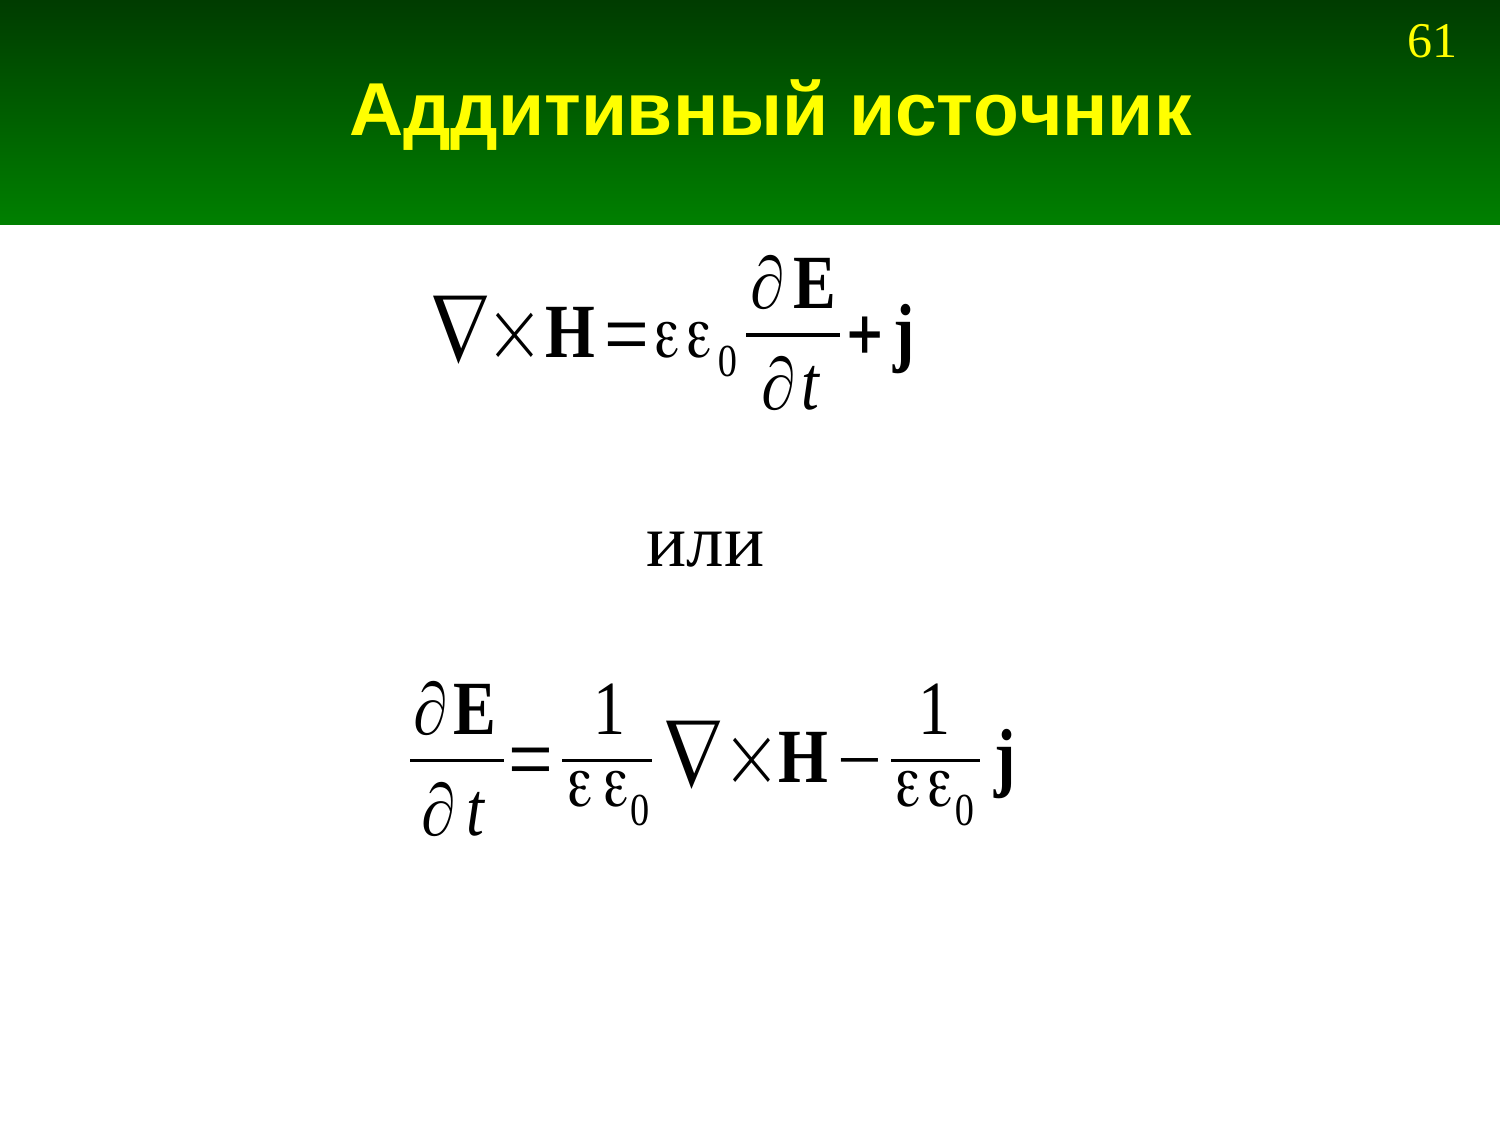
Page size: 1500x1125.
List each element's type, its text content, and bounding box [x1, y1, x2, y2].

chart [389, 667, 1031, 851]
title Аддитивный источник [100, 7, 1441, 204]
chart [413, 241, 929, 426]
text_box или [631, 484, 780, 590]
